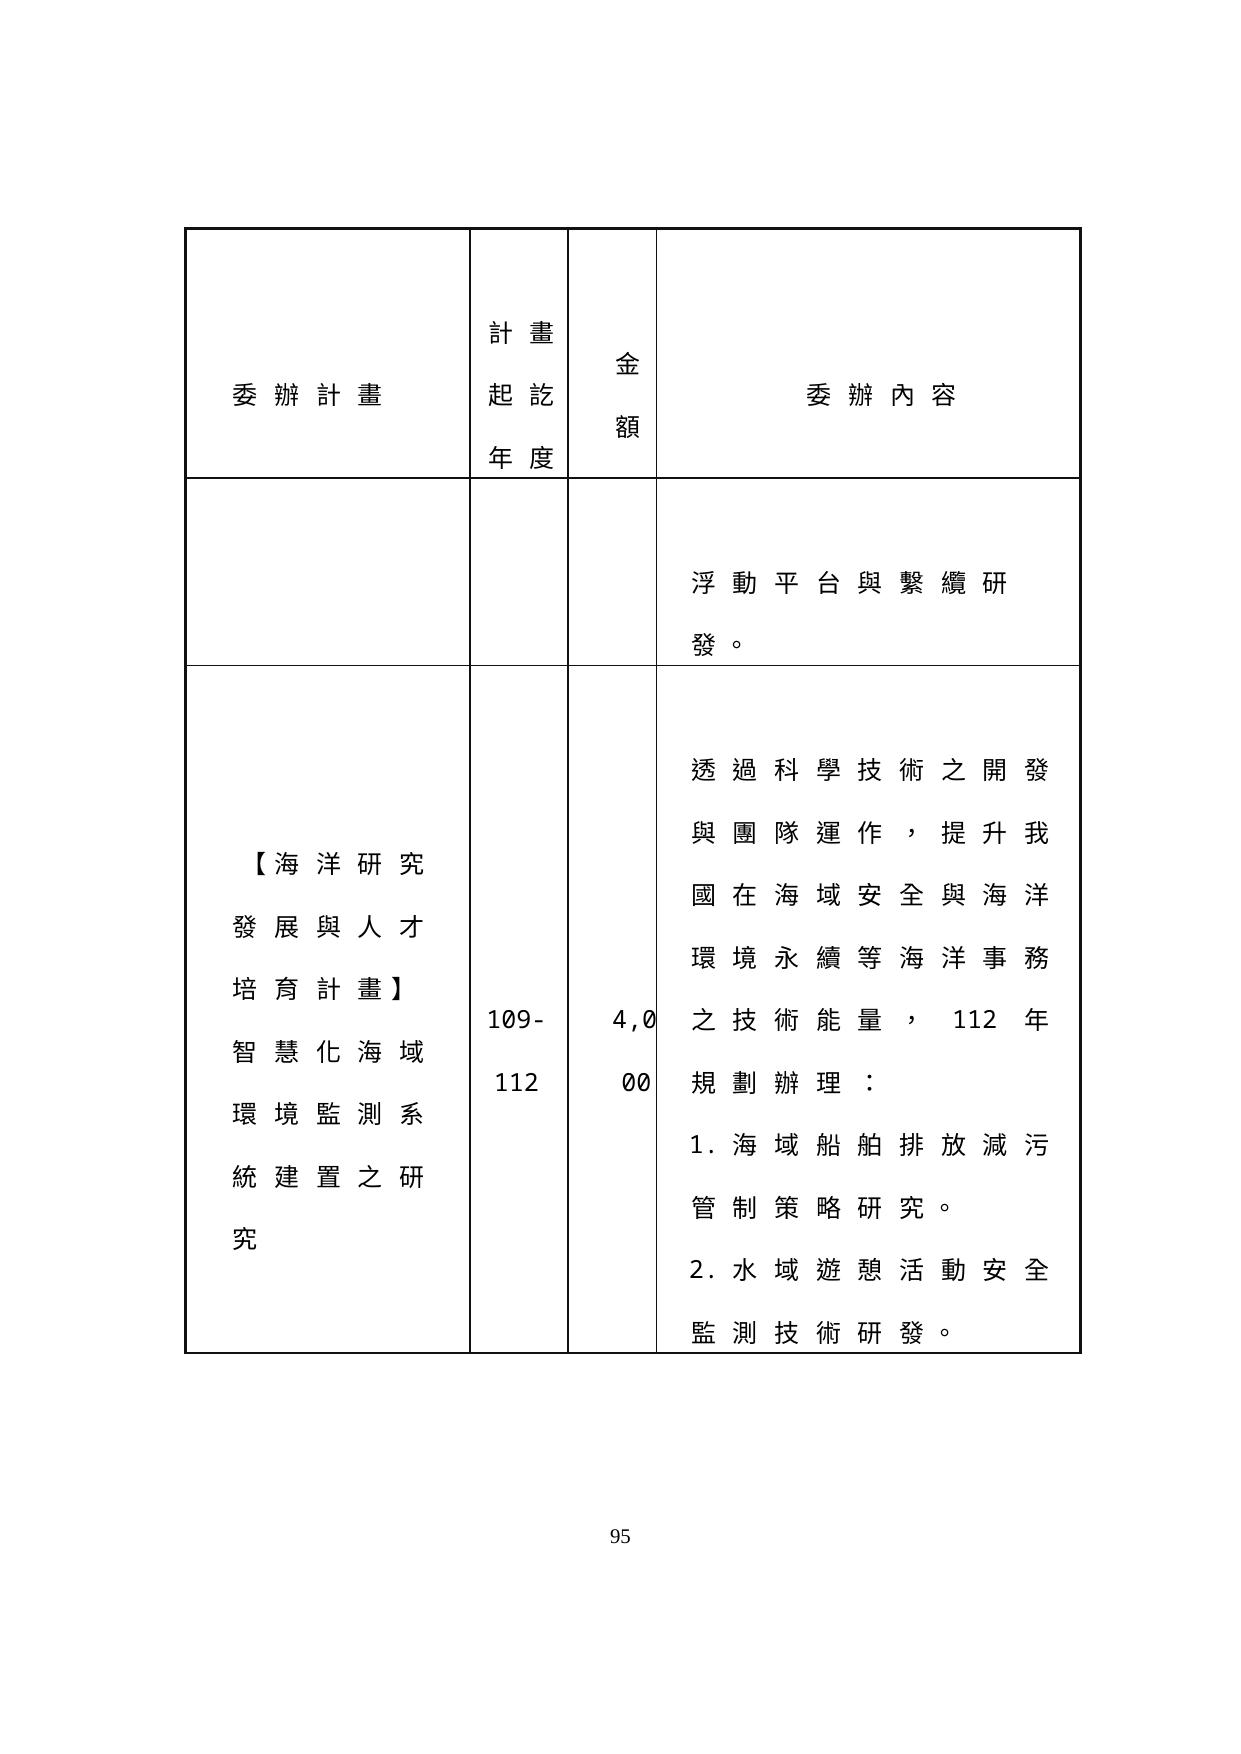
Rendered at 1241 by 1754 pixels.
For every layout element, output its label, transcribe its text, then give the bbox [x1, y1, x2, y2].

table_cell 透過科學技術之開發與團隊運作，提升我國在海域安全與海洋環境永續等海洋事務之技術能量，112年規劃辦理： 1.海域船舶排放減污管制策略研究。 2.水域遊憩活動安全監測技術研發。 [657, 666, 1079, 1352]
table_cell [471, 479, 567, 665]
table_header 計畫起訖年度 [471, 230, 567, 477]
table_header 委辦內容 [657, 230, 1079, 477]
table_cell 4,000 [569, 666, 656, 1352]
table_header 金額 [569, 230, 656, 477]
table_cell 【海洋研究發展與人才培育計畫】智慧化海域環境監測系統建置之研究 [187, 666, 469, 1352]
table_cell [187, 479, 469, 665]
table_cell 109-112 [471, 666, 567, 1352]
table_header 委辦計畫 [187, 230, 469, 477]
table_cell [569, 479, 656, 665]
table_cell 浮動平台與繫纜研發。 [657, 479, 1079, 665]
